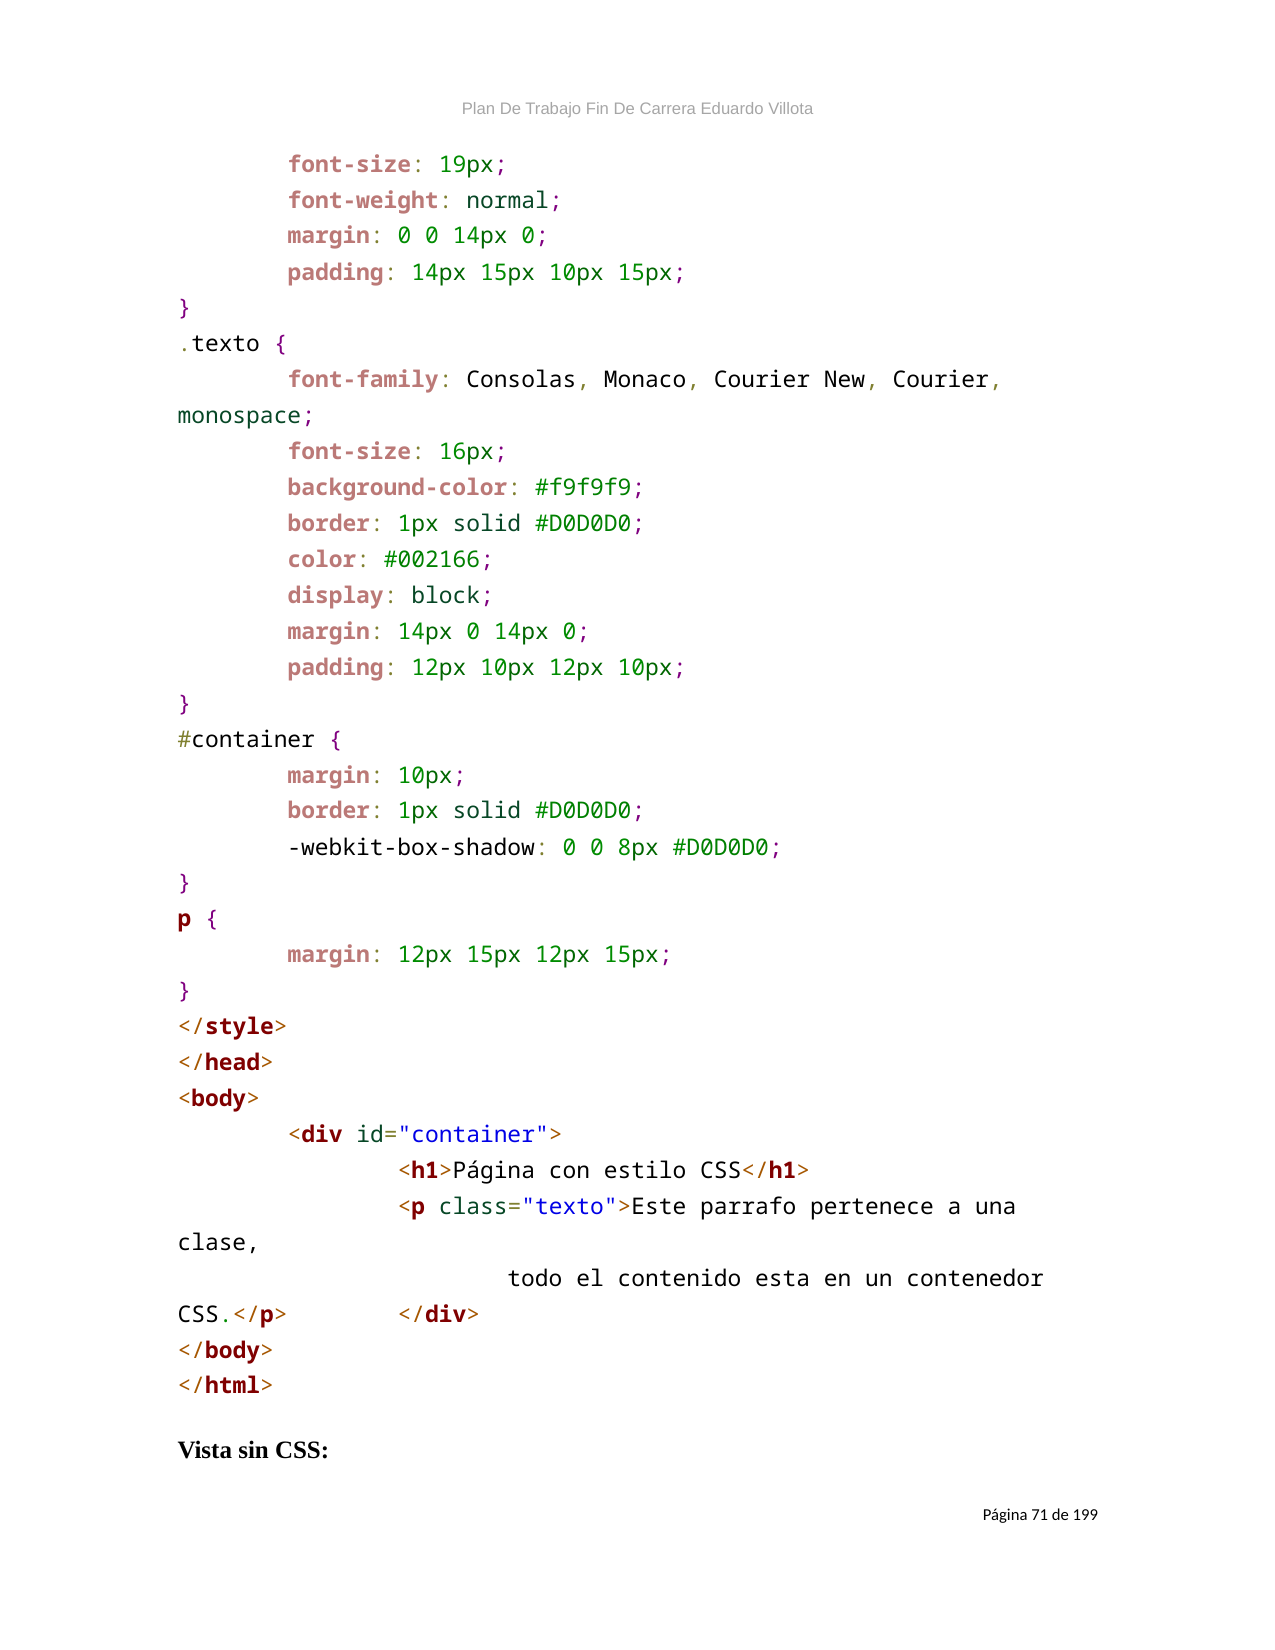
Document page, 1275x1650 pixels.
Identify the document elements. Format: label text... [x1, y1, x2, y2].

text border: 1px solid #D0D0D0; [177, 794, 1098, 826]
text margin: 10px; [177, 758, 1098, 790]
text </html> [177, 1369, 1098, 1401]
text color: #002166; [177, 543, 1098, 574]
text background-color: #f9f9f9; [177, 471, 1098, 502]
text </body> [177, 1333, 1098, 1365]
text <div id="container"> [177, 1118, 1098, 1149]
text </style> [177, 1010, 1098, 1041]
text p { [177, 902, 1098, 933]
text font-size: 16px; [177, 435, 1098, 466]
text } [177, 974, 1098, 1005]
text } [177, 291, 1098, 323]
text padding: 12px 10px 12px 10px; [177, 651, 1098, 682]
text margin: 0 0 14px 0; [177, 219, 1098, 251]
text } [177, 687, 1098, 718]
text <p class="texto">Este parrafo pertenece a una clase, [177, 1190, 1098, 1257]
text border: 1px solid #D0D0D0; [177, 507, 1098, 538]
text } [177, 866, 1098, 898]
text -webkit-box-shadow: 0 0 8px #D0D0D0; [177, 830, 1098, 862]
text <h1>Página con estilo CSS</h1> [177, 1154, 1098, 1185]
text font-weight: normal; [177, 183, 1098, 215]
text font-family: Consolas, Monaco, Courier New, Courier, monospace; [177, 363, 1098, 430]
text todo el contenido esta en un contenedor CSS.</p> </div> [177, 1262, 1098, 1329]
text </head> [177, 1046, 1098, 1077]
text <body> [177, 1082, 1098, 1113]
text Vista sin CSS: [177, 1435, 1098, 1464]
text font-size: 19px; [177, 148, 1098, 179]
text display: block; [177, 579, 1098, 610]
text .texto { [177, 327, 1098, 358]
text margin: 14px 0 14px 0; [177, 615, 1098, 646]
text #container { [177, 723, 1098, 754]
text margin: 12px 15px 12px 15px; [177, 938, 1098, 969]
text padding: 14px 15px 10px 15px; [177, 255, 1098, 287]
